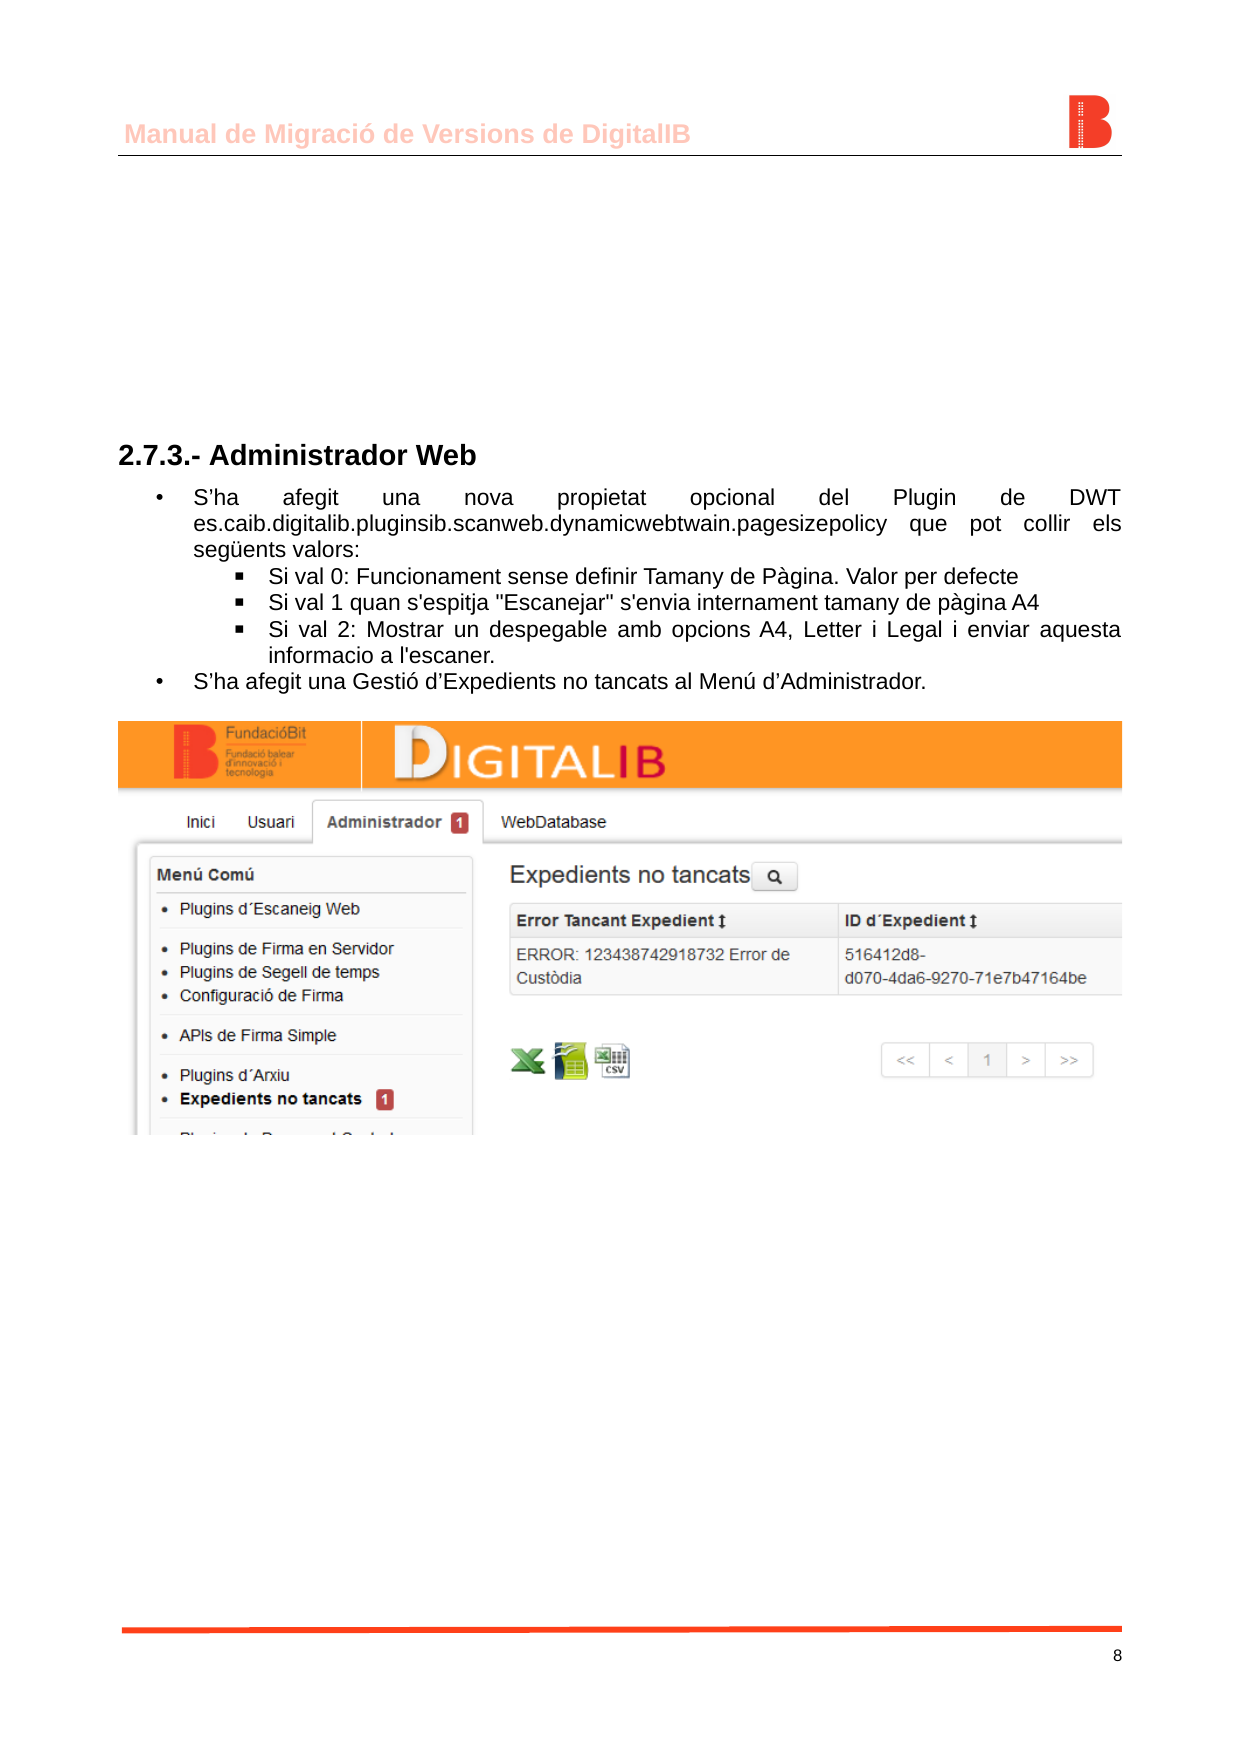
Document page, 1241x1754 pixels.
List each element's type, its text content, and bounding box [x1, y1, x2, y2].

list S’ha afegit una Gestió d’Expedients no tancats al Menú d’Administrador. [156, 668, 1122, 694]
subtitle Administrador Web [118, 438, 1122, 471]
list Si val 2: Mostrar un despegable amb opcions A4, Letter i Legal i enviar aquesta informacio a l'escaner. [231, 616, 1122, 668]
list Si val 1 quan s'espitja "Escanejar" s'envia internament tamany de pàgina A4 [231, 589, 1122, 616]
list S’ha afegit una nova propietat opcional del Plugin de DWT es.caib.digitalib.pluginsib.scanweb.dynamicwebtwain.pagesizepolicy que pot collir els següents valors: [156, 484, 1122, 563]
picture [118, 721, 1123, 1135]
list Si val 0: Funcionament sense definir Tamany de Pàgina. Valor per defecte [231, 563, 1122, 589]
picture [1063, 94, 1117, 150]
